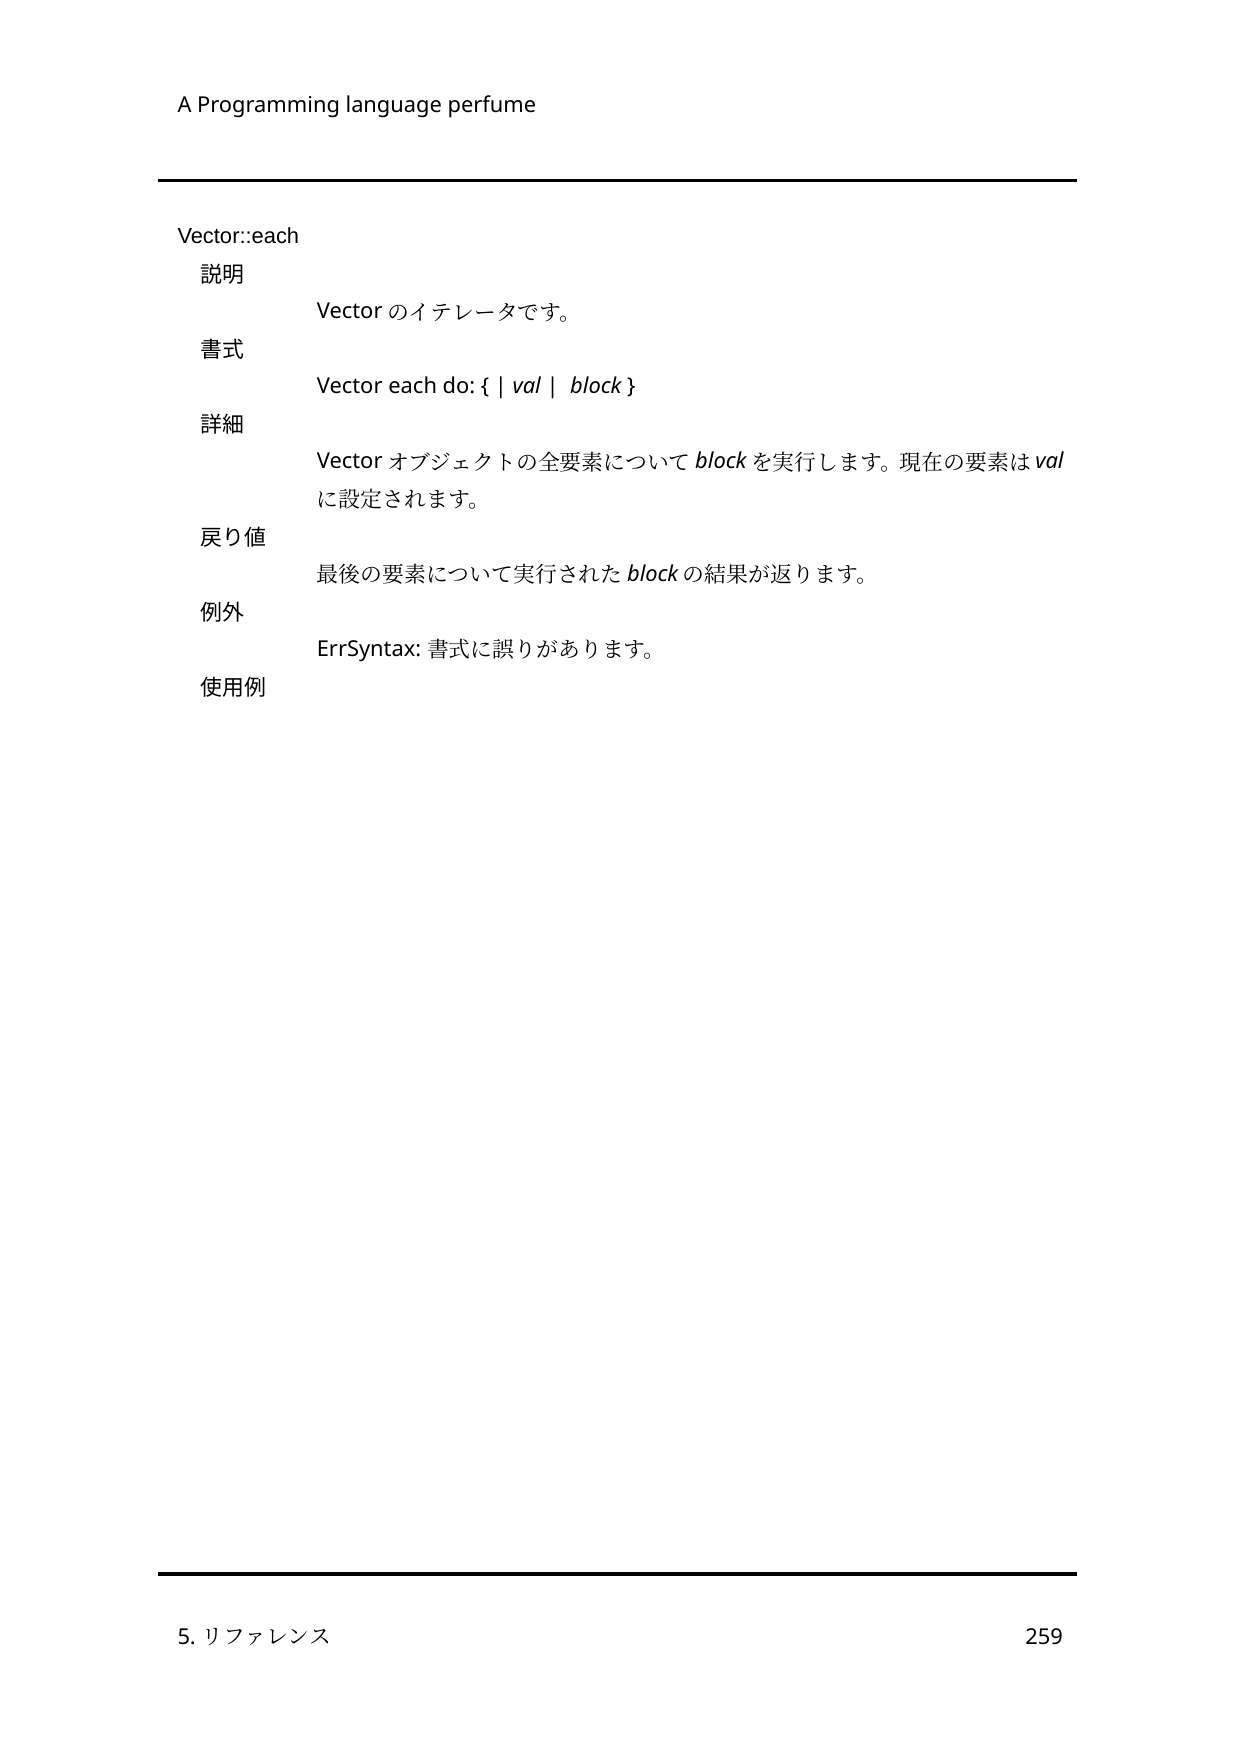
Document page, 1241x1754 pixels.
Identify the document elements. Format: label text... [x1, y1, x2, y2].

table_cell 詳細 [200, 404, 317, 517]
table_cell 書式 [200, 329, 317, 404]
table_cell 使用例 [200, 667, 317, 742]
table_cell 最後の要素について実行されたblockの結果が返ります。 [317, 517, 1063, 592]
table_cell Vectorオブジェクトの全要素についてblockを実行します。現在の要素はvalに設定されます。 [317, 404, 1063, 517]
table_header Vectorのイテレータです。 [317, 254, 1063, 329]
table_header 説明 [200, 254, 317, 329]
table_cell ErrSyntax: 書式に誤りがあります。 [317, 592, 1063, 667]
subtitle Vector::each [177, 217, 1063, 254]
table_cell 例外 [200, 592, 317, 667]
table_cell Vector each do: { | val | block } [317, 329, 1063, 404]
table_cell [317, 667, 1063, 742]
table_cell 戻り値 [200, 517, 317, 592]
